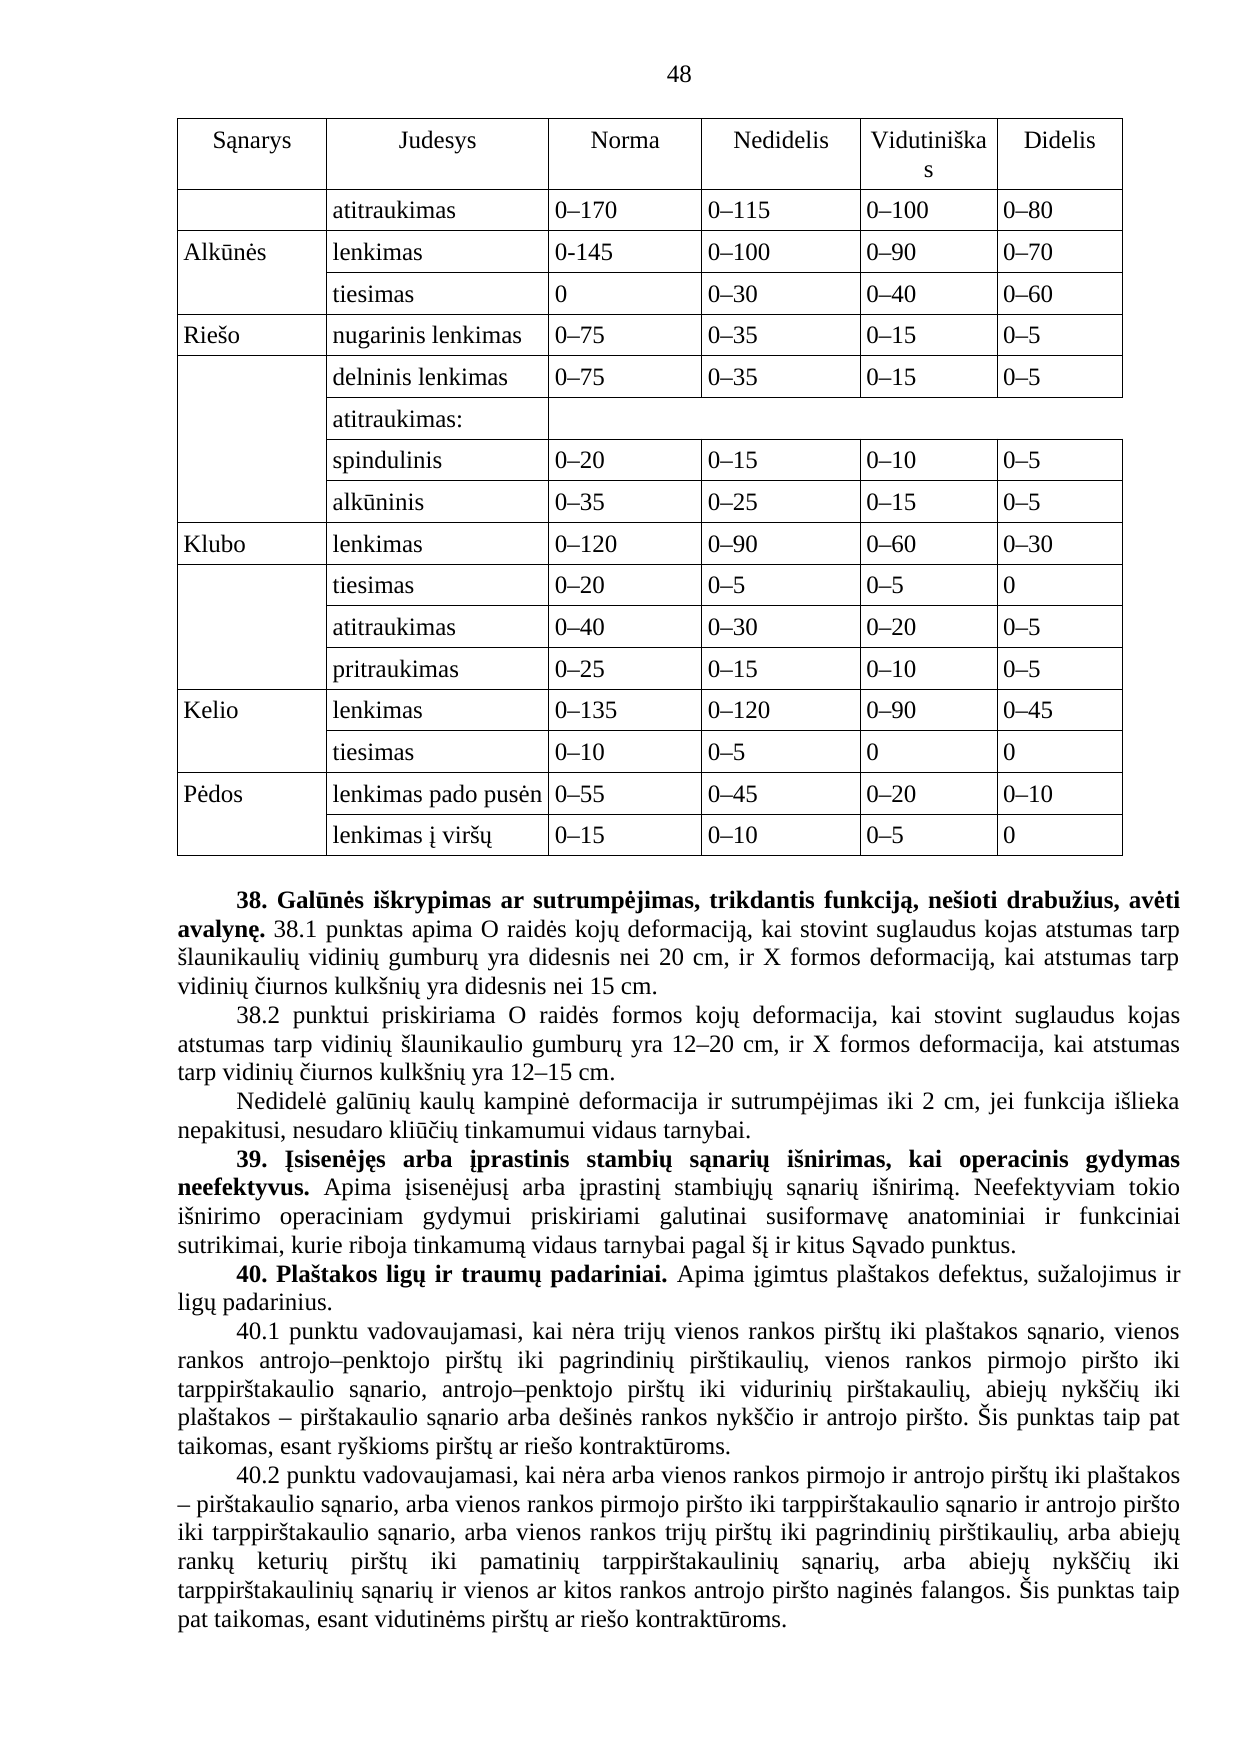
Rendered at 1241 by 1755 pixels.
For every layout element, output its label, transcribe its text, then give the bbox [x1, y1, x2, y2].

table_cell 0–25 [702, 481, 860, 522]
table_header Didelis [998, 119, 1122, 188]
table_cell Riešo [178, 315, 326, 355]
table_cell lenkimas [327, 523, 548, 563]
table_cell 0–70 [998, 231, 1122, 272]
table_cell 0–5 [998, 356, 1122, 397]
table_cell 0 [549, 273, 701, 313]
table_cell 0–60 [998, 273, 1122, 313]
table_header Vidutiniškas [861, 119, 997, 188]
table_cell tiesimas [327, 731, 548, 772]
table_cell 0–75 [549, 315, 701, 355]
table_cell 0 [998, 815, 1122, 855]
table_cell 0–15 [861, 315, 997, 355]
table_cell 0–15 [702, 440, 860, 480]
table_cell 0–20 [861, 606, 997, 647]
table_header Sąnarys [178, 119, 326, 188]
table_cell nugarinis lenkimas [327, 315, 548, 355]
table_cell atitraukimas: [327, 398, 548, 438]
table_cell 0–90 [702, 523, 860, 563]
table_cell delninis lenkimas [327, 356, 548, 397]
table_header Norma [549, 119, 701, 188]
table_cell 0–5 [998, 481, 1122, 522]
text 38. Galūnės iškrypimas ar sutrumpėjimas, trikdantis funkciją, nešioti drabužius, avėti avalynę. 38.1 punktas apima O raidės kojų deformaciją, kai stovint suglaudus kojas atstumas tarp šlaunikaulių vidinių gumburų yra didesnis nei 20 cm, ir X formos deformaciją, kai atstumas tarp vidinių čiurnos kulkšnių yra didesnis nei 15 cm. [177, 885, 1181, 1000]
table_cell Alkūnės [178, 231, 326, 313]
table_header Judesys [327, 119, 548, 188]
table_cell lenkimas [327, 231, 548, 272]
table_cell 0–90 [861, 231, 997, 272]
table_cell 0–60 [861, 523, 997, 563]
table_cell 0 [998, 731, 1122, 772]
table_cell 0–15 [861, 356, 997, 397]
table_cell Pėdos [178, 773, 326, 855]
table_cell 0–15 [861, 481, 997, 522]
table_cell 0–10 [702, 815, 860, 855]
text 38.2 punktui priskiriama O raidės formos kojų deformacija, kai stovint suglaudus kojas atstumas tarp vidinių šlaunikaulio gumburų yra 12–20 cm, ir X formos deformacija, kai atstumas tarp vidinių čiurnos kulkšnių yra 12–15 cm. [177, 1000, 1181, 1086]
table_cell 0–100 [861, 190, 997, 230]
table_cell 0–5 [998, 315, 1122, 355]
text Nedidelė galūnių kaulų kampinė deformacija ir sutrumpėjimas iki 2 cm, jei funkcija išlieka nepakitusi, nesudaro kliūčių tinkamumui vidaus tarnybai. [177, 1086, 1181, 1144]
table_cell 0–40 [861, 273, 997, 313]
table_cell 0–100 [702, 231, 860, 272]
table_cell 0–10 [861, 648, 997, 688]
table_cell 0 [998, 565, 1122, 605]
table_cell 0–5 [702, 731, 860, 772]
table_cell 0–5 [702, 565, 860, 605]
table_cell lenkimas į viršų [327, 815, 548, 855]
table_cell 0–10 [549, 731, 701, 772]
table_header Nedidelis [702, 119, 860, 188]
table_cell lenkimas [327, 690, 548, 730]
table_cell 0–5 [998, 606, 1122, 647]
table_cell 0–20 [549, 440, 701, 480]
table_cell tiesimas [327, 565, 548, 605]
table_cell 0–5 [861, 565, 997, 605]
table_cell 0–170 [549, 190, 701, 230]
table_cell atitraukimas [327, 190, 548, 230]
table_cell 0–5 [998, 648, 1122, 688]
table_cell 0–10 [861, 440, 997, 480]
table_cell 0–45 [998, 690, 1122, 730]
text 40. Plaštakos ligų ir traumų padariniai. Apima įgimtus plaštakos defektus, sužalojimus ir ligų padarinius. [177, 1259, 1181, 1316]
table_cell Klubo [178, 523, 326, 563]
table_cell 0 [861, 731, 997, 772]
table_cell 0–30 [702, 273, 860, 313]
text 40.2 punktu vadovaujamasi, kai nėra arba vienos rankos pirmojo ir antrojo pirštų iki plaštakos – pirštakaulio sąnario, arba vienos rankos pirmojo piršto iki tarppirštakaulio sąnario ir antrojo piršto iki tarppirštakaulio sąnario, arba vienos rankos trijų pirštų iki pagrindinių pirštikaulių, arba abiejų rankų keturių pirštų iki pamatinių tarppirštakaulinių sąnarių, arba abiejų nykščių iki tarppirštakaulinių sąnarių ir vienos ar kitos rankos antrojo piršto naginės falangos. Šis punktas taip pat taikomas, esant vidutinėms pirštų ar riešo kontraktūroms. [177, 1460, 1181, 1632]
table_cell 0–30 [702, 606, 860, 647]
table_cell 0–55 [549, 773, 701, 813]
table_cell 0–35 [549, 481, 701, 522]
table_cell Kelio [178, 690, 326, 772]
table_cell [178, 356, 326, 522]
table_cell 0–20 [549, 565, 701, 605]
table_cell 0–75 [549, 356, 701, 397]
table_cell 0–80 [998, 190, 1122, 230]
table_cell 0–40 [549, 606, 701, 647]
table_cell spindulinis [327, 440, 548, 480]
table_cell lenkimas pado pusėn [327, 773, 548, 813]
table_cell 0–35 [702, 315, 860, 355]
table_cell [178, 565, 326, 688]
table_cell 0–25 [549, 648, 701, 688]
table_cell 0–35 [702, 356, 860, 397]
table_cell 0–120 [702, 690, 860, 730]
table_cell [178, 190, 326, 230]
table_cell tiesimas [327, 273, 548, 313]
table_cell 0–10 [998, 773, 1122, 813]
table_cell 0–15 [549, 815, 701, 855]
table_cell 0–5 [998, 440, 1122, 480]
table_cell 0–5 [861, 815, 997, 855]
table_cell 0–115 [702, 190, 860, 230]
table_cell 0–15 [702, 648, 860, 688]
table_cell [549, 398, 1122, 438]
table_cell 0–45 [702, 773, 860, 813]
table_cell 0–30 [998, 523, 1122, 563]
table_cell 0–20 [861, 773, 997, 813]
text 40.1 punktu vadovaujamasi, kai nėra trijų vienos rankos pirštų iki plaštakos sąnario, vienos rankos antrojo–penktojo pirštų iki pagrindinių pirštikaulių, vienos rankos pirmojo piršto iki tarppirštakaulio sąnario, antrojo–penktojo pirštų iki vidurinių pirštakaulių, abiejų nykščių iki plaštakos – pirštakaulio sąnario arba dešinės rankos nykščio ir antrojo piršto. Šis punktas taip pat taikomas, esant ryškioms pirštų ar riešo kontraktūroms. [177, 1316, 1181, 1460]
table_cell alkūninis [327, 481, 548, 522]
table_cell pritraukimas [327, 648, 548, 688]
table_cell 0-145 [549, 231, 701, 272]
table_cell 0–120 [549, 523, 701, 563]
table_cell atitraukimas [327, 606, 548, 647]
table_cell 0–135 [549, 690, 701, 730]
text 39. Įsisenėjęs arba įprastinis stambių sąnarių išnirimas, kai operacinis gydymas neefektyvus. Apima įsisenėjusį arba įprastinį stambiųjų sąnarių išnirimą. Neefektyviam tokio išnirimo operaciniam gydymui priskiriami galutinai susiformavę anatominiai ir funkciniai sutrikimai, kurie riboja tinkamumą vidaus tarnybai pagal šį ir kitus Sąvado punktus. [177, 1144, 1181, 1259]
table_cell 0–90 [861, 690, 997, 730]
